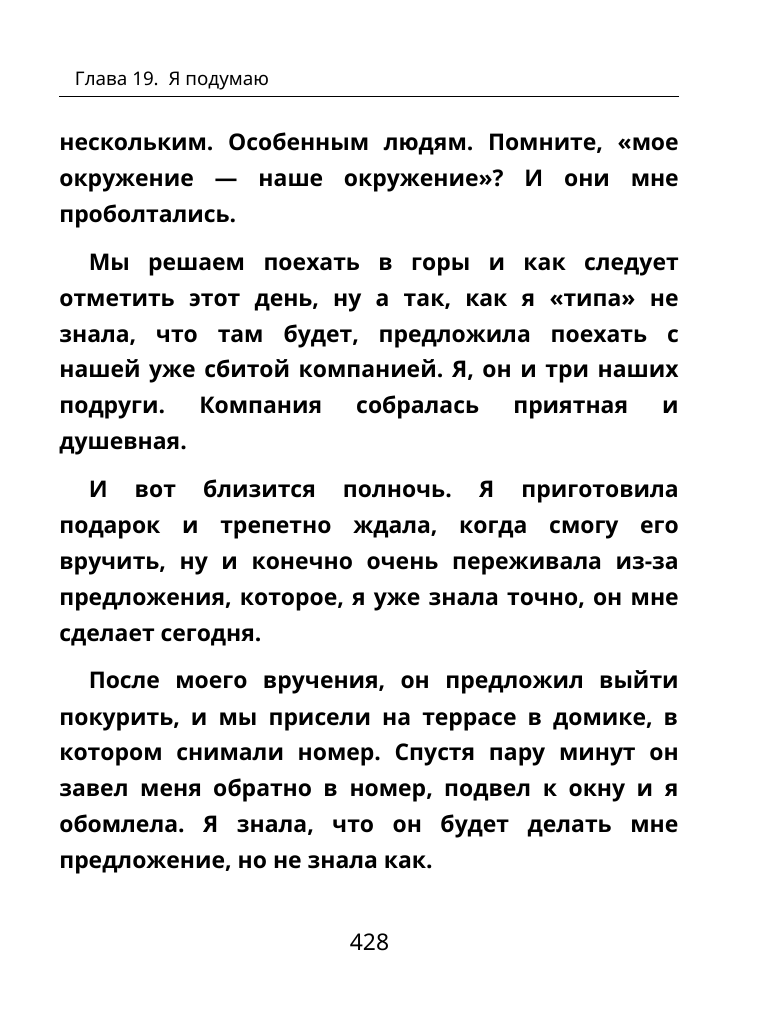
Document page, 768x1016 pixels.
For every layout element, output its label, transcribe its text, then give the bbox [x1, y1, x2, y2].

text После моего вручения, он предложил выйти покурить, и мы присели на террасе в домике, в котором снимали номер. Спустя пару минут он завел меня обратно в номер, подвел к окну и я обомлела. Я знала, что он будет делать мне предложение, но не знала как. [59, 664, 679, 875]
text И вот близится полночь. Я приготовила подарок и трепетно ждала, когда смогу его вручить, ну и конечно очень переживала из-за предложения, которое, я уже знала точно, он мне сделает сегодня. [59, 473, 679, 648]
text Мы решаем поехать в горы и как следует отметить этот день, ну а так, как я «типа» не знала, что там будет, предложила поехать с нашей уже сбитой компанией. Я, он и три наших подруги. Компания собралась приятная и душевная. [59, 246, 679, 457]
text нескольким. Особенным людям. Помните, «мое окружение — наше окружение»? И они мне проболтались. [59, 126, 679, 229]
